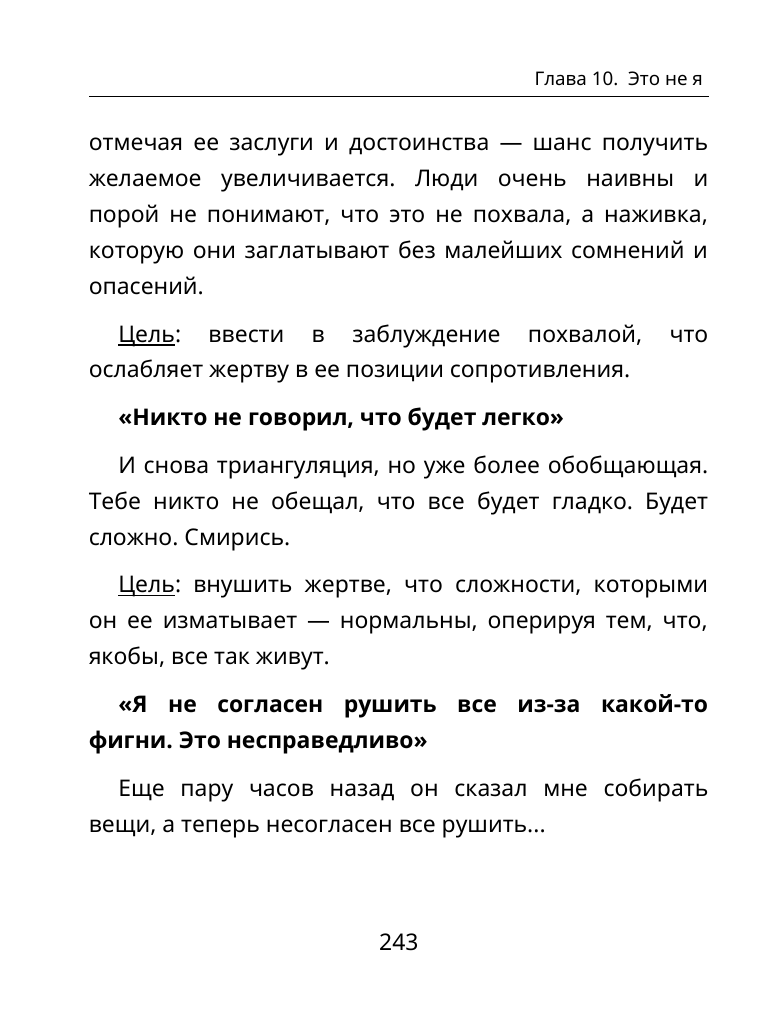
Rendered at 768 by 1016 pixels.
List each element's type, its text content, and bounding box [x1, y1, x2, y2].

text Цель: внушить жертве, что сложности, которыми он ее изматывает — нормальны, оперируя тем, что, якобы, все так живут. [88, 568, 709, 672]
text «Я не согласен рушить все из-за какой-то фигни. Это несправедливо» [88, 688, 709, 755]
text Еще пару часов назад он сказал мне собирать вещи, а теперь несогласен все рушить... [88, 772, 709, 839]
text «Никто не говорил, что будет легко» [88, 401, 709, 432]
text отмечая ее заслуги и достоинства — шанс получить желаемое увеличивается. Люди очень наивны и порой не понимают, что это не похвала, а наживка, которую они заглатывают без малейших сомнений и опасений. [88, 126, 709, 301]
text И снова триангуляция, но уже более обобщающая. Тебе никто не обещал, что все будет гладко. Будет сложно. Смирись. [88, 449, 709, 552]
text Цель: ввести в заблуждение похвалой, что ослабляет жертву в ее позиции сопротивления. [88, 317, 709, 385]
